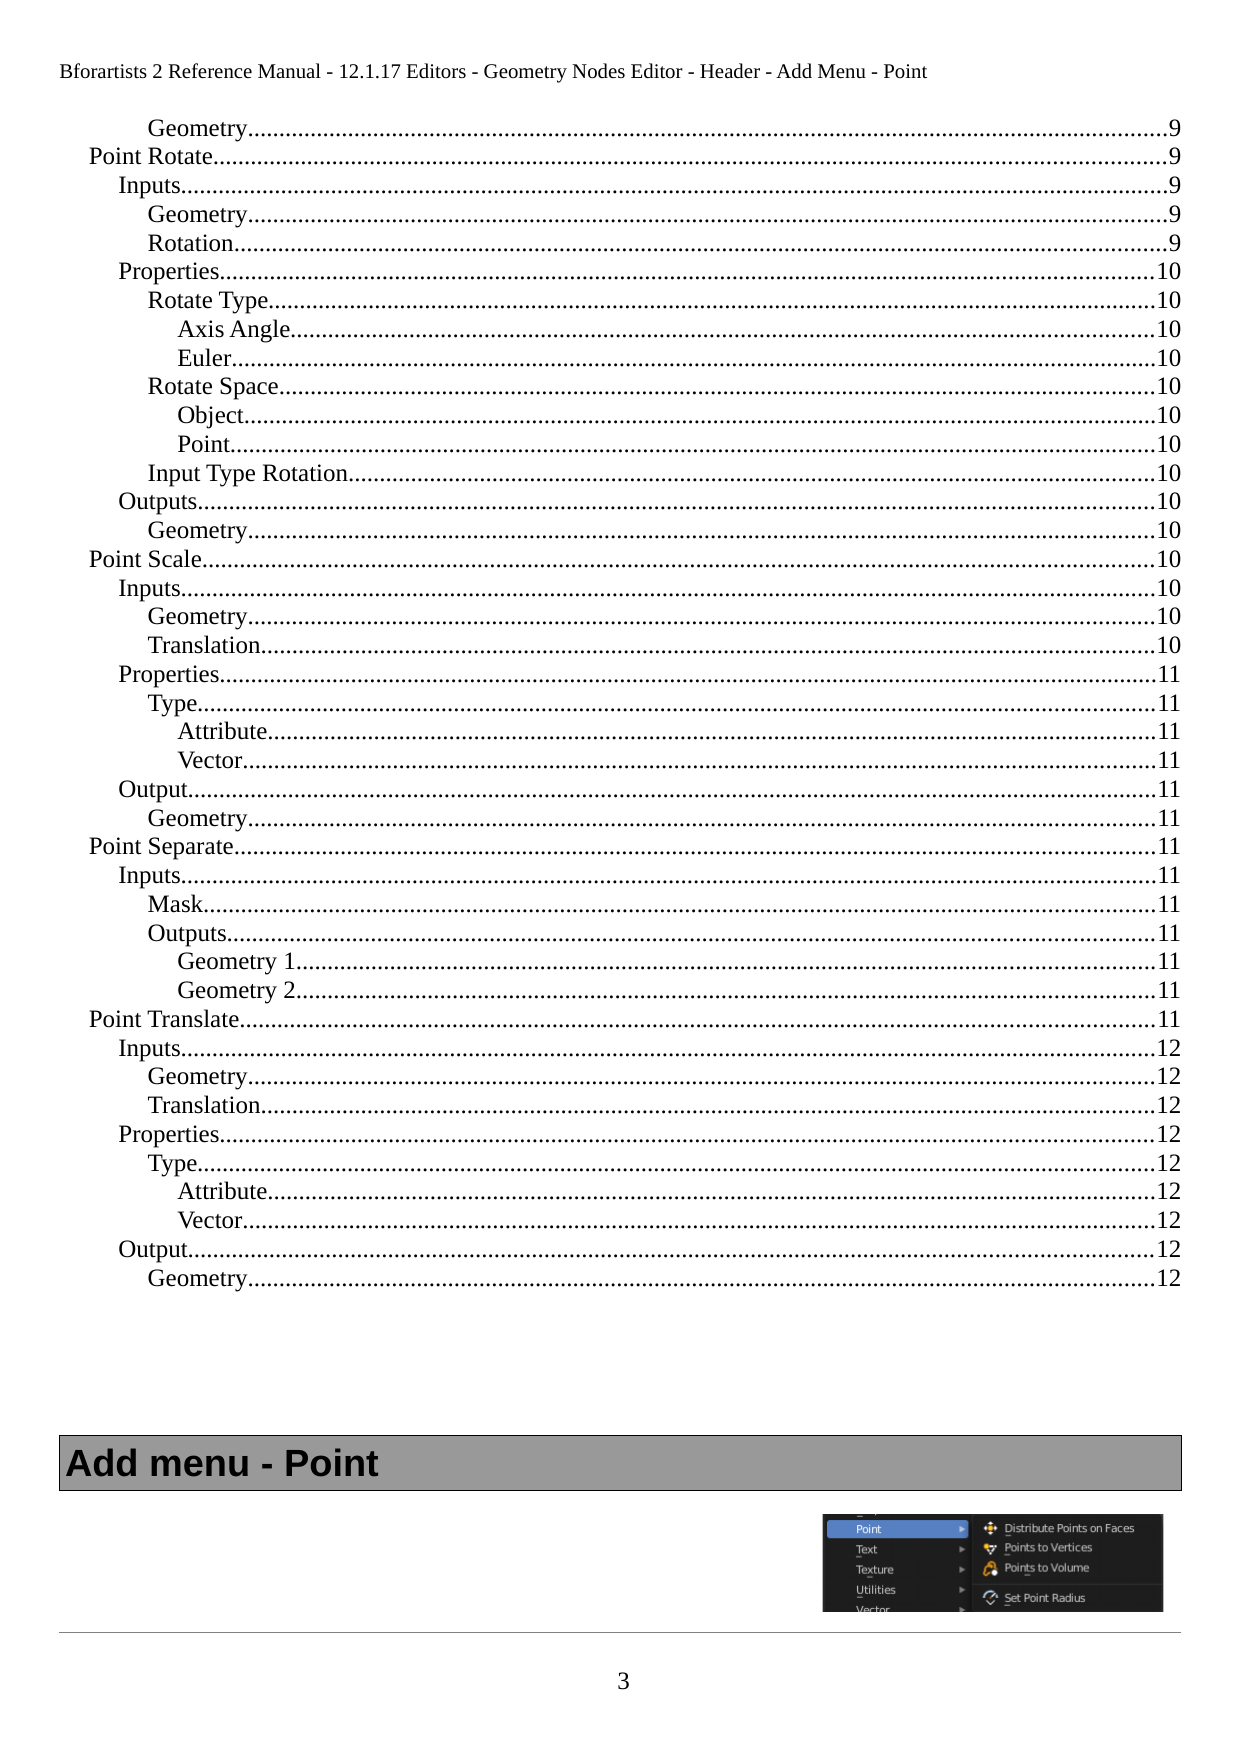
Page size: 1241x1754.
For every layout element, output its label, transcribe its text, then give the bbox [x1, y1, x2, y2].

text Input Type Rotation 10 [147, 458, 1181, 486]
text Type 11 [147, 688, 1181, 716]
text Geometry 10 [147, 601, 1181, 630]
text Mask 11 [147, 889, 1181, 918]
text Outputs 11 [147, 918, 1181, 946]
picture [822, 1514, 1164, 1612]
text Geometry 9 [147, 113, 1181, 141]
text Translation 12 [147, 1090, 1181, 1119]
text Geometry 11 [147, 803, 1181, 831]
text Object 10 [177, 400, 1181, 429]
text Attribute 11 [177, 716, 1181, 745]
text Type 12 [147, 1148, 1181, 1176]
text Point 10 [177, 429, 1181, 458]
text Geometry 1 11 [177, 946, 1181, 975]
text Properties 11 [118, 659, 1181, 688]
text Outputs 10 [118, 486, 1181, 515]
text Inputs 12 [118, 1033, 1181, 1061]
text Rotate Space 10 [147, 371, 1181, 400]
text Axis Angle 10 [177, 314, 1181, 343]
text Geometry 2 11 [177, 975, 1181, 1004]
text Rotate Type 10 [147, 285, 1181, 314]
text Properties 10 [118, 256, 1181, 285]
text Properties 12 [118, 1119, 1181, 1148]
text Inputs 11 [118, 860, 1181, 889]
text Geometry 12 [147, 1061, 1181, 1090]
text Geometry 9 [147, 199, 1181, 228]
text Translation 10 [147, 630, 1181, 659]
text Inputs 10 [118, 573, 1181, 601]
text Output 11 [118, 774, 1181, 803]
text Point Rotate 9 [88, 141, 1181, 170]
text Output 12 [118, 1234, 1181, 1263]
text Point Scale 10 [88, 544, 1181, 573]
text Point Translate 11 [88, 1004, 1181, 1033]
text Point Separate 11 [88, 831, 1181, 860]
text Inputs 9 [118, 170, 1181, 199]
table_header Add menu - Point [60, 1436, 1181, 1490]
text Geometry 10 [147, 515, 1181, 544]
text Euler 10 [177, 343, 1181, 371]
text Vector 12 [177, 1205, 1181, 1234]
text Rotation 9 [147, 228, 1181, 256]
text Geometry 12 [147, 1263, 1181, 1291]
text Attribute 12 [177, 1176, 1181, 1205]
text Vector 11 [177, 745, 1181, 774]
